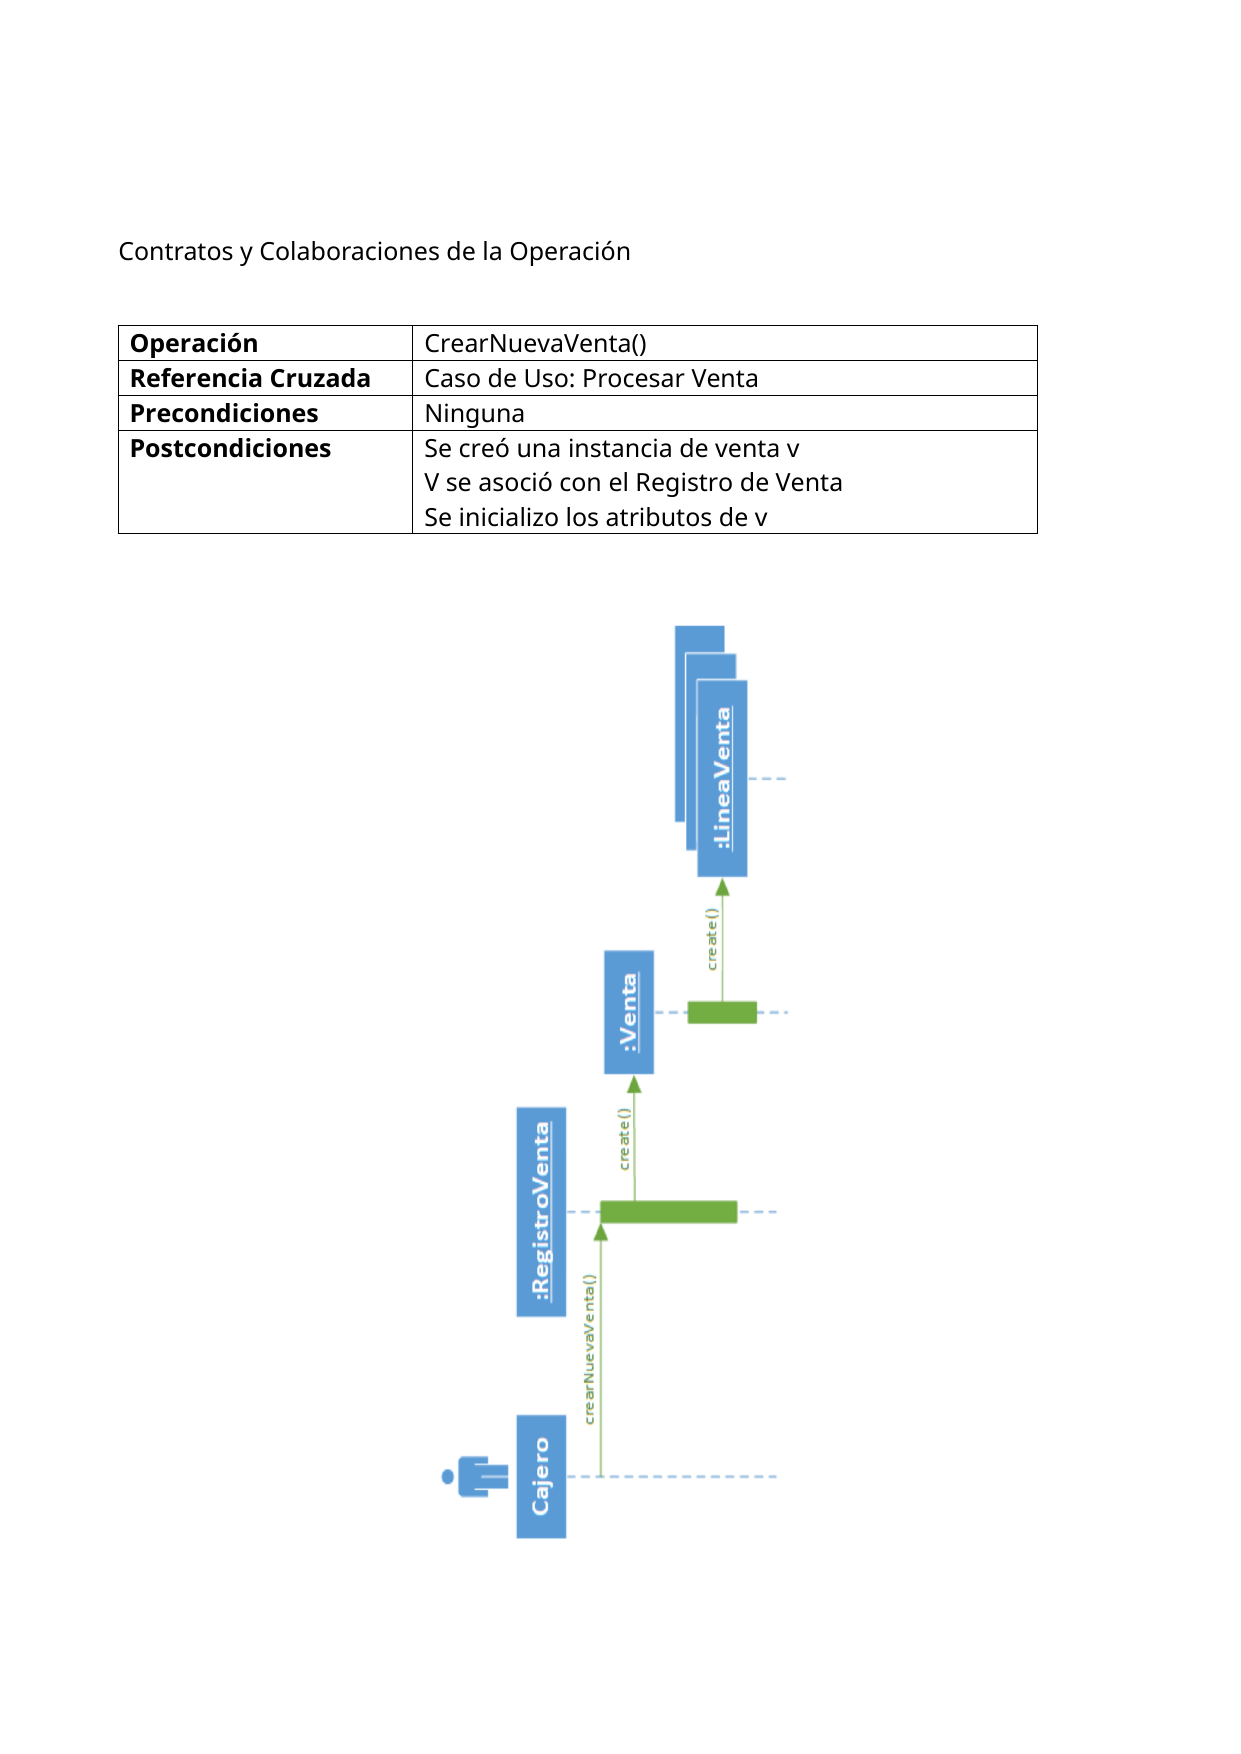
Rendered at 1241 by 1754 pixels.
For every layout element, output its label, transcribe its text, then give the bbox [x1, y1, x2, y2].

table_cell Ninguna [413, 396, 1037, 430]
text Contratos y Colaboraciones de la Operación [118, 233, 1122, 267]
table_cell Postcondiciones [119, 431, 412, 533]
table_header CrearNuevaVenta() [413, 326, 1037, 360]
table_cell Referencia Cruzada [119, 361, 412, 395]
table_cell Caso de Uso: Procesar Venta [413, 361, 1037, 395]
table_cell Precondiciones [119, 396, 412, 430]
table_cell Se creó una instancia de venta v V se asoció con el Registro de Venta Se inicializo los atributos de v [413, 431, 1037, 533]
table_header Operación [119, 326, 412, 360]
